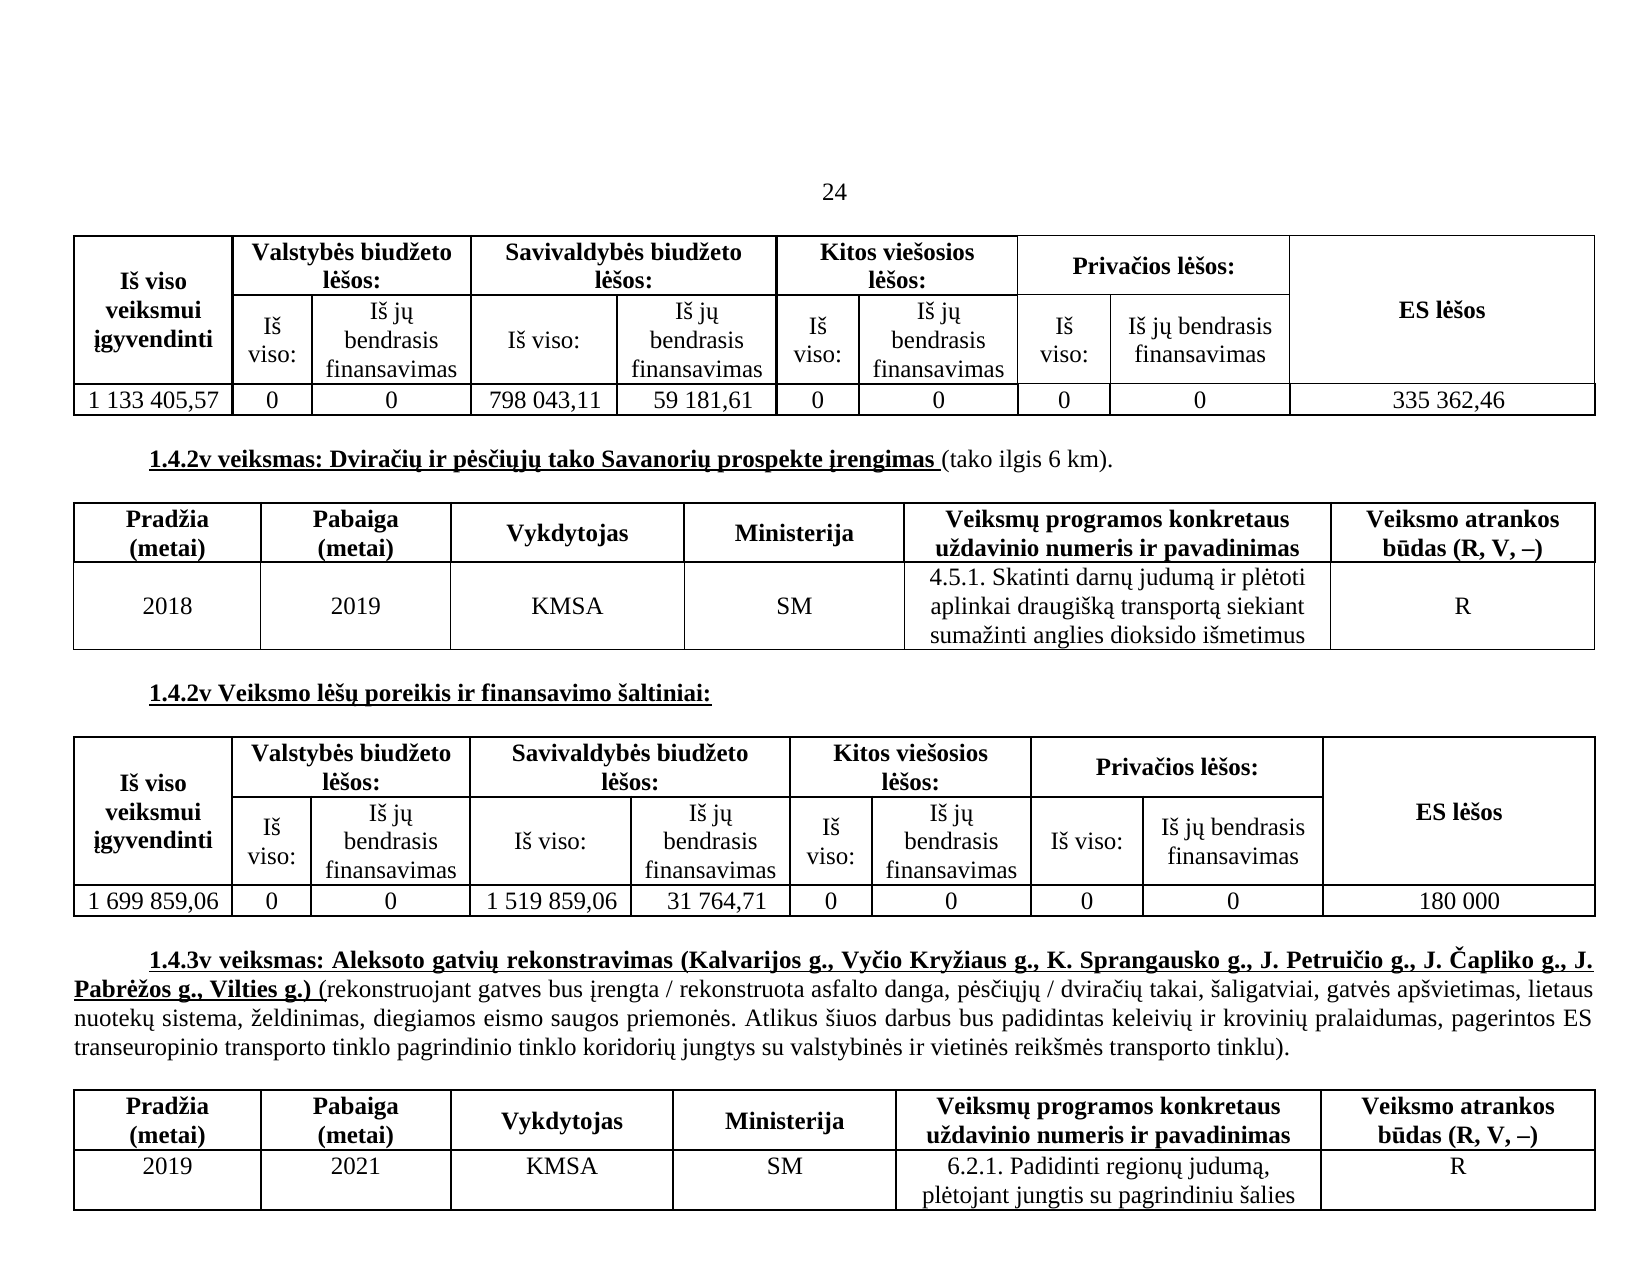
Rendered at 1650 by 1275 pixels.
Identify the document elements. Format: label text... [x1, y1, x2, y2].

table_header Veiksmo atrankos būdas (R, V, –) [1322, 1091, 1594, 1149]
table_header Pabaiga (metai) [262, 1091, 450, 1149]
table_cell 1 133 405,57 [75, 385, 231, 413]
table_cell 0 [233, 886, 310, 915]
table_header Veiksmų programos konkretaus uždavinio numeris ir pavadinimas [905, 504, 1330, 561]
table_header Savivaldybės biudžeto lėšos: [471, 738, 789, 796]
table_cell Iš viso: [791, 798, 871, 884]
table_cell R [1331, 563, 1594, 649]
table_header Privačios lėšos: [1018, 236, 1289, 294]
table_header Pabaiga (metai) [262, 504, 450, 561]
table_cell 0 [778, 385, 858, 413]
table_cell Iš jų bendrasis finansavimas [1144, 798, 1322, 884]
table_cell 0 [1019, 384, 1109, 413]
table_cell 31 764,71 [632, 886, 789, 915]
table_cell 335 362,46 [1291, 384, 1594, 413]
table_cell Iš viso: [234, 296, 311, 383]
table_header Savivaldybės biudžeto lėšos: [472, 237, 775, 294]
table_cell Iš viso: [233, 798, 310, 884]
table_cell Iš jų bendrasis finansavimas [873, 798, 1030, 884]
table_cell 0 [1144, 886, 1322, 915]
table_cell KMSA [451, 563, 684, 649]
table_header Vykdytojas [452, 504, 683, 561]
table_header Ministerija [674, 1091, 895, 1149]
table_cell 0 [1111, 384, 1289, 413]
table_cell SM [674, 1151, 895, 1208]
table_header Iš viso veiksmui įgyvendinti [75, 738, 231, 884]
table_header Vykdytojas [452, 1091, 672, 1149]
table_header Kitos viešosios lėšos: [791, 738, 1030, 796]
table_cell Iš viso: [472, 296, 616, 383]
table_cell Iš jų bendrasis finansavimas [313, 296, 470, 383]
table_cell 4.5.1. Skatinti darnų judumą ir plėtoti aplinkai draugišką transportą siekiant sumažinti anglies dioksido išmetimus [905, 563, 1330, 649]
table_header Veiksmų programos konkretaus uždavinio numeris ir pavadinimas [897, 1091, 1320, 1149]
table_cell R [1322, 1151, 1594, 1208]
table_cell Iš jų bendrasis finansavimas [860, 296, 1017, 383]
table_header Pradžia (metai) [75, 1091, 260, 1149]
table_cell Iš viso: [1032, 798, 1142, 884]
table_header ES lėšos [1290, 236, 1594, 383]
table_cell Iš jų bendrasis finansavimas [312, 798, 469, 884]
table_cell 2019 [75, 1151, 260, 1208]
table_cell 6.2.1. Padidinti regionų judumą, plėtojant jungtis su pagrindiniu šalies [897, 1151, 1320, 1208]
table_header Valstybės biudžeto lėšos: [234, 237, 470, 294]
table_cell 0 [1032, 886, 1142, 915]
table_header Veiksmo atrankos būdas (R, V, –) [1332, 504, 1594, 561]
table_cell 1 519 859,06 [471, 886, 630, 915]
text 1.4.2v veiksmas: Dviračių ir pėsčiųjų tako Savanorių prospekte įrengimas (tako ilgis 6 km). [74, 444, 1595, 473]
table_header Valstybės biudžeto lėšos: [233, 738, 469, 796]
table_cell 2018 [74, 563, 260, 649]
table_cell SM [685, 563, 904, 649]
text 1.4.2v Veiksmo lėšų poreikis ir finansavimo šaltiniai: [74, 678, 1595, 707]
table_cell Iš viso: [1018, 295, 1110, 383]
table_cell Iš jų bendrasis finansavimas [1111, 295, 1289, 383]
table_header Kitos viešosios lėšos: [778, 237, 1017, 294]
table_header Ministerija [685, 504, 903, 561]
table_cell 180 000 [1324, 886, 1594, 915]
text 1.4.3v veiksmas: Aleksoto gatvių rekonstravimas (Kalvarijos g., Vyčio Kryžiaus g., K. Sprangausko g., J. Petruičio g., J. Čapliko g., J. Pabrėžos g., Vilties g.) (rekonstruojant gatves bus įrengta / rekonstruota asfalto danga, pėsčiųjų / dviračių takai, šaligatviai, gatvės apšvietimas, lietaus nuotekų sistema, želdinimas, diegiamos eismo saugos priemonės. Atlikus šiuos darbus bus padidintas keleivių ir krovinių pralaidumas, pagerintos ES transeuropinio transporto tinklo pagrindinio tinklo koridorių jungtys su valstybinės ir vietinės reikšmės transporto tinklu). [74, 946, 1595, 1061]
table_cell Iš viso: [471, 798, 630, 884]
table_cell Iš jų bendrasis finansavimas [618, 296, 775, 383]
table_cell 1 699 859,06 [75, 886, 231, 915]
table_cell 0 [860, 385, 1017, 413]
table_header Iš viso veiksmui įgyvendinti [75, 237, 231, 383]
table_cell 0 [234, 385, 311, 413]
table_cell 59 181,61 [618, 385, 775, 413]
table_cell 0 [312, 886, 469, 915]
table_cell 2019 [261, 563, 450, 649]
table_cell 2021 [262, 1151, 450, 1208]
table_cell 0 [791, 886, 871, 915]
table_cell 798 043,11 [472, 385, 616, 413]
table_cell 0 [873, 886, 1030, 915]
table_cell KMSA [452, 1151, 672, 1208]
table_header Pradžia (metai) [75, 504, 260, 561]
table_header ES lėšos [1324, 738, 1594, 884]
table_cell Iš jų bendrasis finansavimas [632, 798, 789, 884]
table_cell 0 [313, 385, 470, 413]
table_header Privačios lėšos: [1032, 738, 1322, 796]
table_cell Iš viso: [778, 296, 858, 383]
